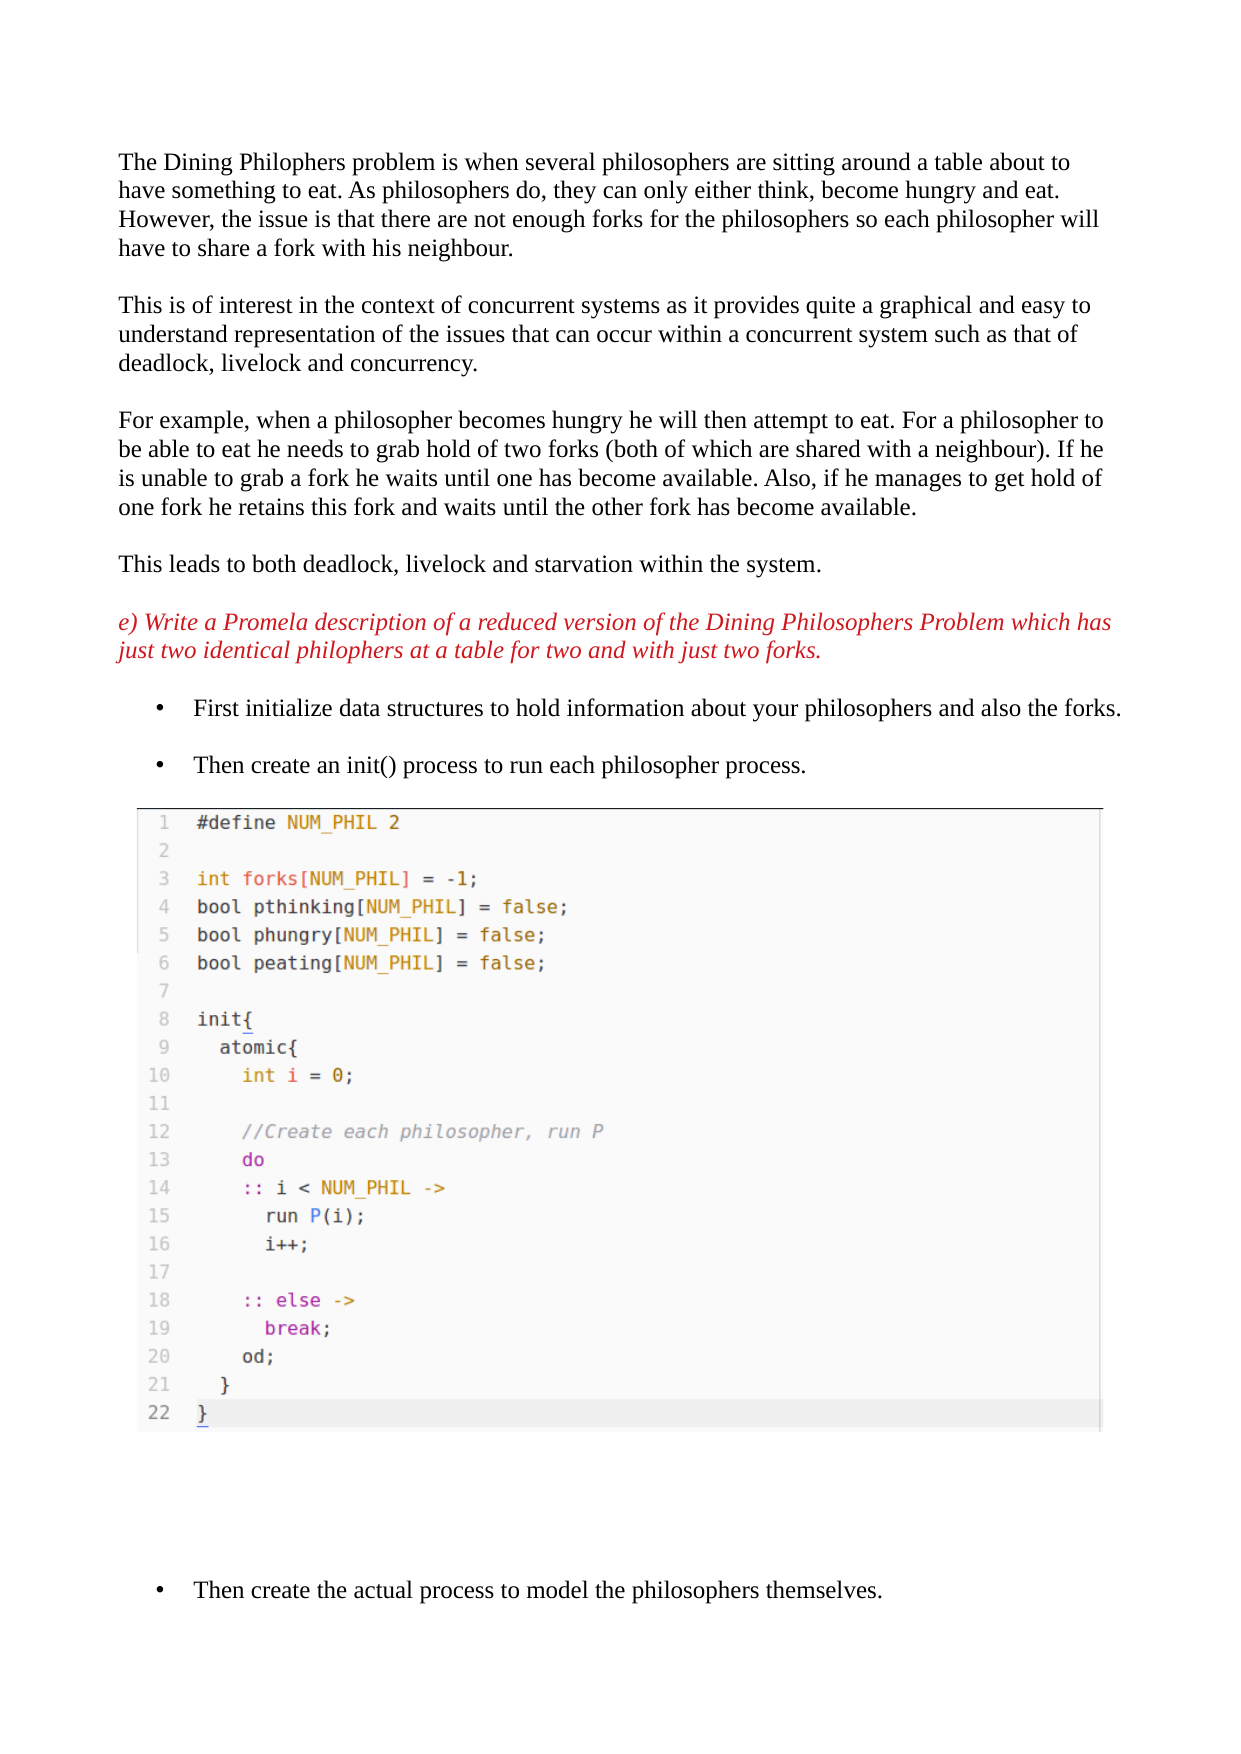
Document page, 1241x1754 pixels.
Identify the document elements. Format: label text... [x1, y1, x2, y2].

text The Dining Philophers problem is when several philosophers are sitting around a table about to have something to eat. As philosophers do, they can only either think, become hungry and eat. However, the issue is that there are not enough forks for the philosophers so each philosopher will have to share a fork with his neighbour. [118, 147, 1122, 262]
text e) Write a Promela description of a reduced version of the Dining Philosophers Problem which has just two identical philophers at a table for two and with just two forks. [118, 607, 1122, 664]
text This is of interest in the context of concurrent systems as it provides quite a graphical and easy to understand representation of the issues that can occur within a concurrent system such as that of deadlock, livelock and concurrency. [118, 291, 1122, 377]
text For example, when a philosopher becomes hungry he will then attempt to eat. For a philosopher to be able to eat he needs to grab hold of two forks (both of which are shared with a neighbour). If he is unable to grab a fork he waits until one has become available. Also, if he manages to get hold of one fork he retains this fork and waits until the other fork has become available. [118, 406, 1122, 521]
picture [136, 808, 1104, 1432]
list Then create an init() process to run each philosopher process. [156, 751, 1122, 779]
list First initialize data structures to hold information about your philosophers and also the forks. [156, 693, 1122, 722]
list Then create the actual process to model the philosophers themselves. [156, 1575, 1122, 1604]
text This leads to both deadlock, livelock and starvation within the system. [118, 549, 1122, 578]
